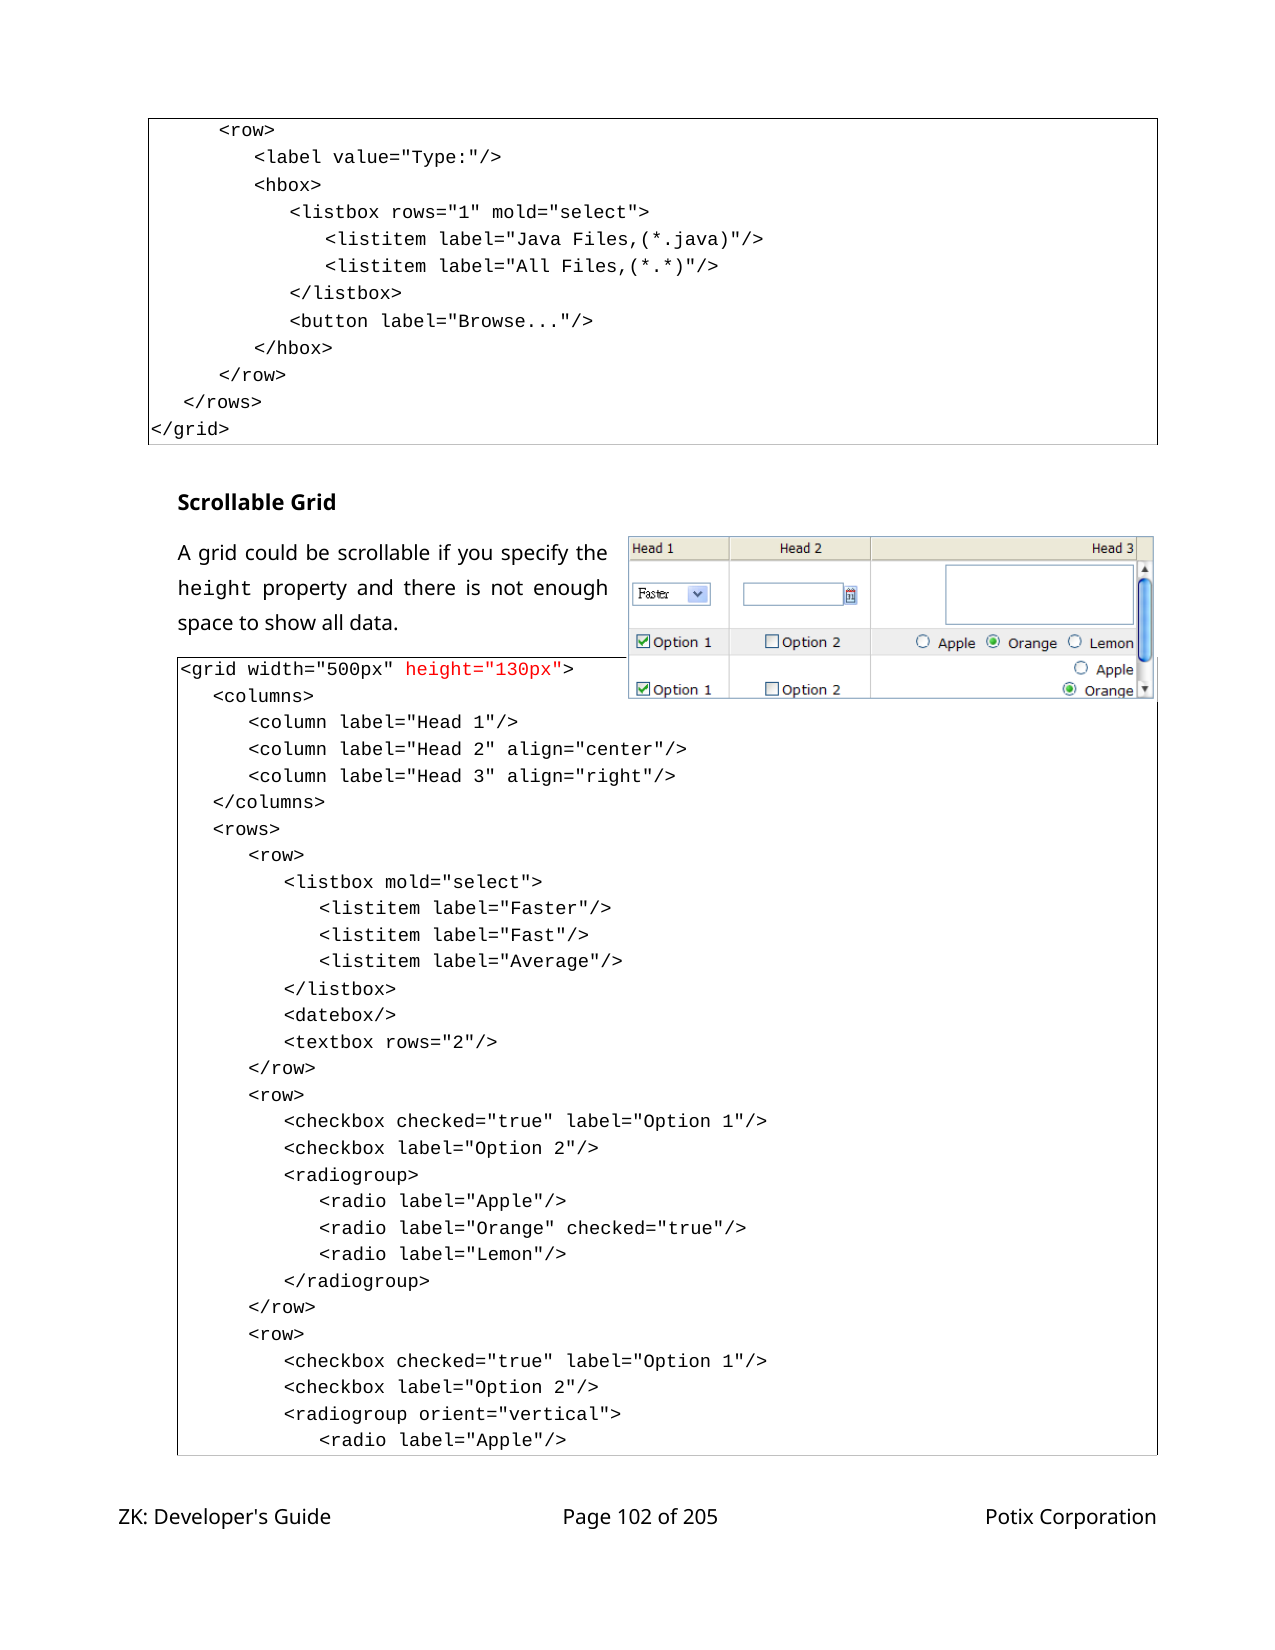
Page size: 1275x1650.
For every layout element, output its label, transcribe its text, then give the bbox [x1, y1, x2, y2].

text <grid width="500px" height="130px"> <columns> <column label="Head 1"/> <column label="Head 2" align="center"/> <column label="Head 3" align="right"/> </columns> <rows> <row> <listbox mold="select"> <listitem label="Faster"/> <listitem label="Fast"/> <listitem label="Average"/> [178, 658, 1157, 974]
text </listbox> [149, 281, 1157, 306]
text </hbox> [149, 336, 1157, 360]
text A grid could be scrollable if you specify the height property and there is not enough space to show all data. [177, 538, 626, 637]
text </row> [149, 363, 1157, 387]
text </grid> [149, 417, 1157, 444]
text <row> [149, 119, 1157, 142]
text <listbox rows="1" mold="select"> [149, 200, 1157, 224]
subtitle Scrollable Grid [177, 487, 1157, 517]
text <listitem label="All Files,(*.*)"/> [149, 254, 1157, 278]
text <button label="Browse..."/> [149, 308, 1157, 333]
text <label value="Type:"/> [149, 145, 1157, 169]
text <listitem label="Java Files,(*.java)"/> [149, 227, 1157, 251]
text <hbox> [149, 172, 1157, 197]
text </listbox> <datebox/> <textbox rows="2"/> </row> <row> <checkbox checked="true" label="Option 1"/> <checkbox label="Option 2"/> <radiogroup> <radio label="Apple"/> <radio label="Orange" checked="true"/> <radio label="Lemon"/> </radiogroup> </row> <row> <checkbox checked="true" label="Option 1"/> <checkbox label="Option 2"/> <radiogroup orient="vertical"> <radio label="Apple"/> [178, 977, 1157, 1455]
text </rows> [149, 390, 1157, 414]
picture [626, 534, 1158, 702]
